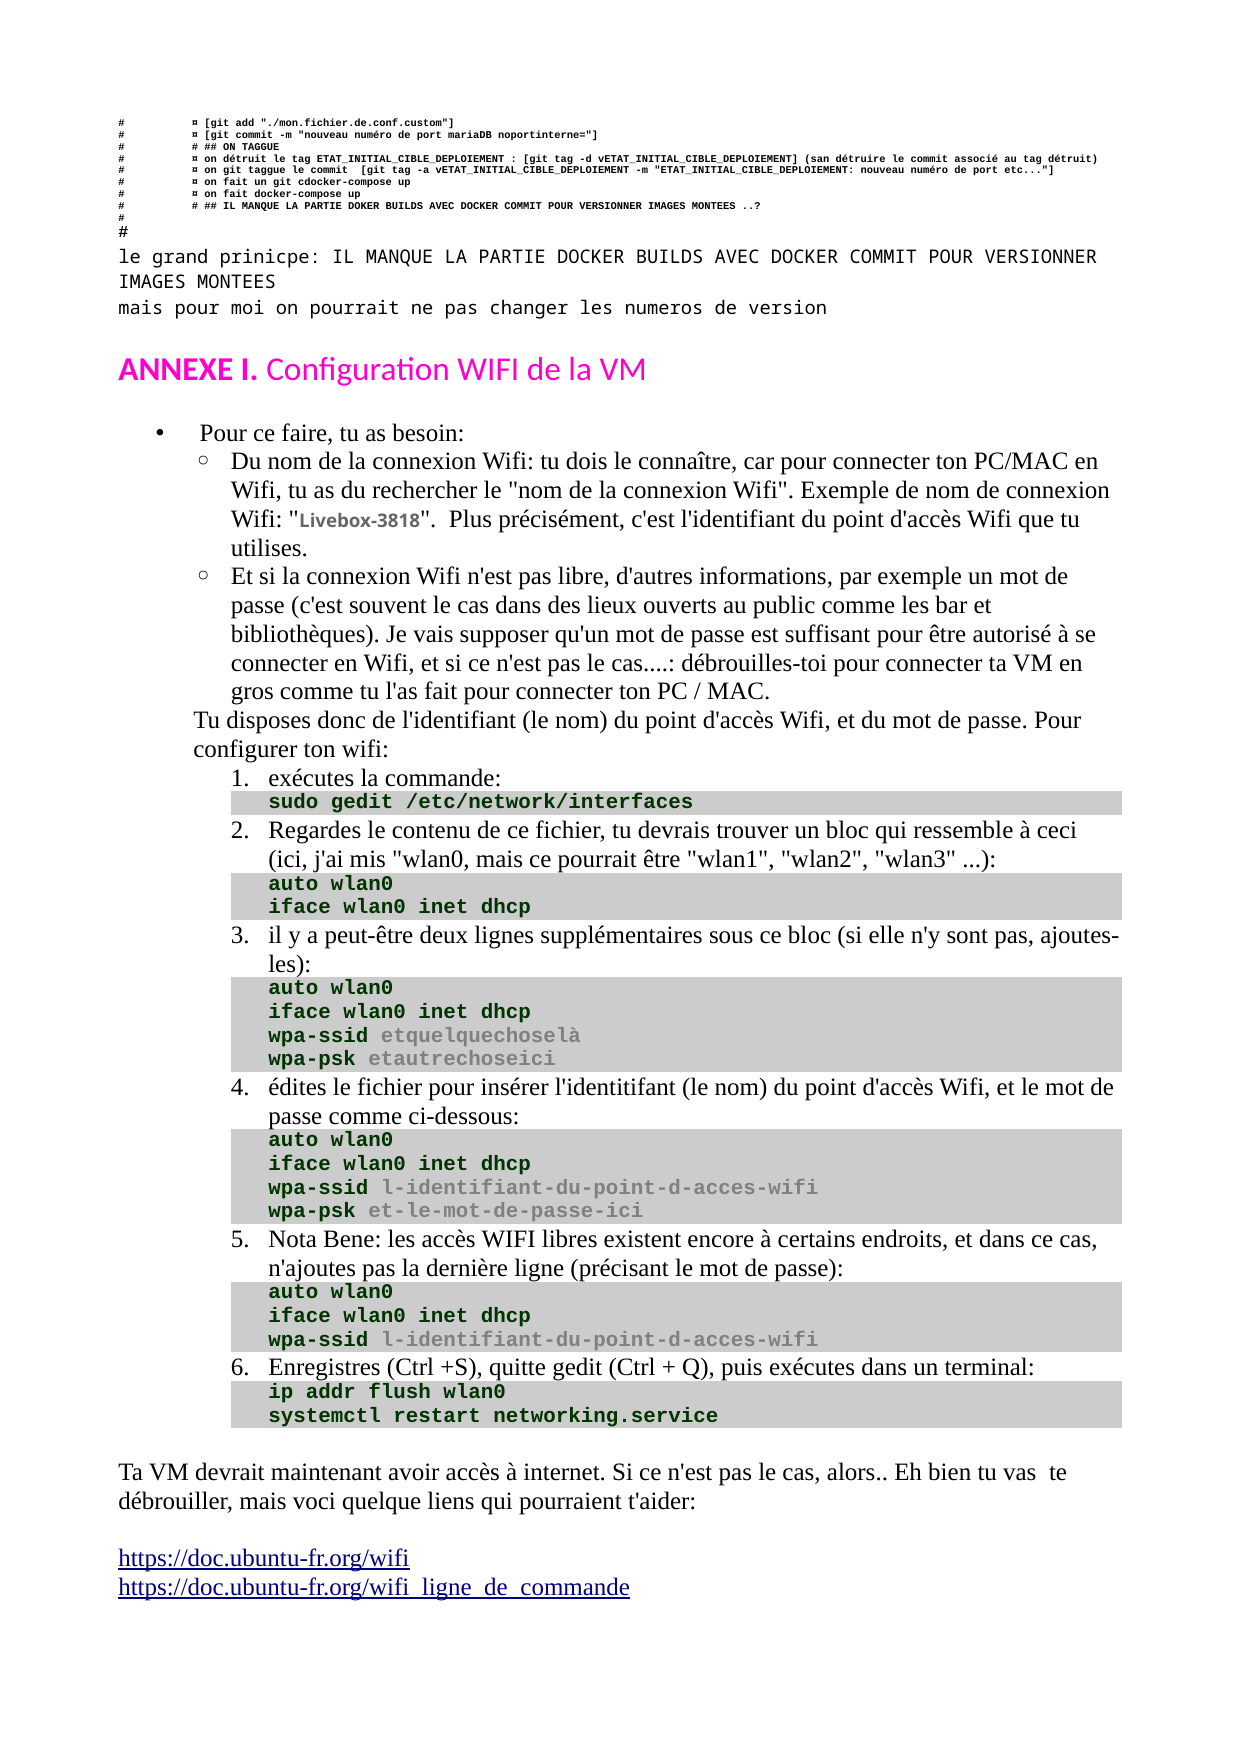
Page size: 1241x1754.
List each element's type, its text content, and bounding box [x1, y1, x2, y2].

list il y a peut-être deux lignes supplémentaires sous ce bloc (si elle n'y sont pas, ajoutes-les): [231, 920, 1122, 977]
list wpa-ssid l-identifiant-du-point-d-acces-wifi [231, 1329, 1122, 1352]
text le grand prinicpe: IL MANQUE LA PARTIE DOCKER BUILDS AVEC DOCKER COMMIT POUR VERSIONNER IMAGES MONTEES [118, 243, 1122, 294]
text # ¤ [git add "./mon.fichier.de.conf.custom"] # ¤ [git commit -m "nouveau numéro de port mariaDB noportinterne="] # # ## ON TAGGUE # ¤ on détruit le tag ETAT_INITIAL_CIBLE_DEPLOIEMENT : [git tag -d vETAT_INITIAL_CIBLE_DEPLOIEMENT] (san détruire le commit associé au tag détruit) # ¤ on git taggue le commit [git tag -a vETAT_INITIAL_CIBLE_DEPLOIEMENT -m "ETAT_INITIAL_CIBLE_DEPLOIEMENT: nouveau numéro de port etc..."] # ¤ on fait un git cdocker-compose up # ¤ on fait docker-compose up # # ## IL MANQUE LA PARTIE DOKER BUILDS AVEC DOCKER COMMIT POUR VERSIONNER IMAGES MONTEES ..? # # [118, 118, 1122, 243]
list auto wlan0 [231, 1282, 1122, 1305]
text https://doc.ubuntu-fr.org/wifi [118, 1543, 1122, 1572]
list iface wlan0 inet dhcp [231, 1001, 1122, 1025]
list iface wlan0 inet dhcp [231, 1153, 1122, 1177]
list exécutes la commande: [231, 763, 1122, 791]
list wpa-psk etautrechoseici [231, 1048, 1122, 1072]
list wpa-ssid etquelquechoselà [231, 1025, 1122, 1048]
list Pour ce faire, tu as besoin: [156, 418, 1122, 446]
text https://doc.ubuntu-fr.org/wifi_ligne_de_commande [118, 1572, 1122, 1601]
list Tu disposes donc de l'identifiant (le nom) du point d'accès Wifi, et du mot de passe. Pour configurer ton wifi: [156, 705, 1122, 763]
list iface wlan0 inet dhcp [231, 1305, 1122, 1329]
list Regardes le contenu de ce fichier, tu devrais trouver un bloc qui ressemble à ceci (ici, j'ai mis "wlan0, mais ce pourrait être "wlan1", "wlan2", "wlan3" ...): [231, 815, 1122, 873]
list ip addr flush wlan0 [231, 1381, 1122, 1405]
list wpa-ssid l-identifiant-du-point-d-acces-wifi [231, 1177, 1122, 1200]
list Du nom de la connexion Wifi: tu dois le connaître, car pour connecter ton PC/MAC en Wifi, tu as du rechercher le "nom de la connexion Wifi". Exemple de nom de connexion Wifi: "Livebox-3818". Plus précisément, c'est l'identifiant du point d'accès Wifi que tu utilises. [193, 446, 1122, 561]
text ANNEXE I. Configuration WIFI de la VM [118, 348, 1122, 389]
list iface wlan0 inet dhcp [231, 896, 1122, 920]
list auto wlan0 [231, 977, 1122, 1001]
list auto wlan0 [231, 1129, 1122, 1153]
list Nota Bene: les accès WIFI libres existent encore à certains endroits, et dans ce cas, n'ajoutes pas la dernière ligne (précisant le mot de passe): [231, 1224, 1122, 1282]
list Enregistres (Ctrl +S), quitte gedit (Ctrl + Q), puis exécutes dans un terminal: [231, 1352, 1122, 1381]
list systemctl restart networking.service [231, 1405, 1122, 1428]
text Ta VM devrait maintenant avoir accès à internet. Si ce n'est pas le cas, alors.. Eh bien tu vas te débrouiller, mais voci quelque liens qui pourraient t'aider: [118, 1457, 1122, 1515]
list auto wlan0 [231, 873, 1122, 896]
list Et si la connexion Wifi n'est pas libre, d'autres informations, par exemple un mot de passe (c'est souvent le cas dans des lieux ouverts au public comme les bar et bibliothèques). Je vais supposer qu'un mot de passe est suffisant pour être autorisé à se connecter en Wifi, et si ce n'est pas le cas....: débrouilles-toi pour connecter ta VM en gros comme tu l'as fait pour connecter ton PC / MAC. [193, 561, 1122, 705]
list édites le fichier pour insérer l'identitifant (le nom) du point d'accès Wifi, et le mot de passe comme ci-dessous: [231, 1072, 1122, 1129]
list wpa-psk et-le-mot-de-passe-ici [231, 1200, 1122, 1224]
list sudo gedit /etc/network/interfaces [231, 791, 1122, 815]
text mais pour moi on pourrait ne pas changer les numeros de version [118, 294, 1122, 319]
